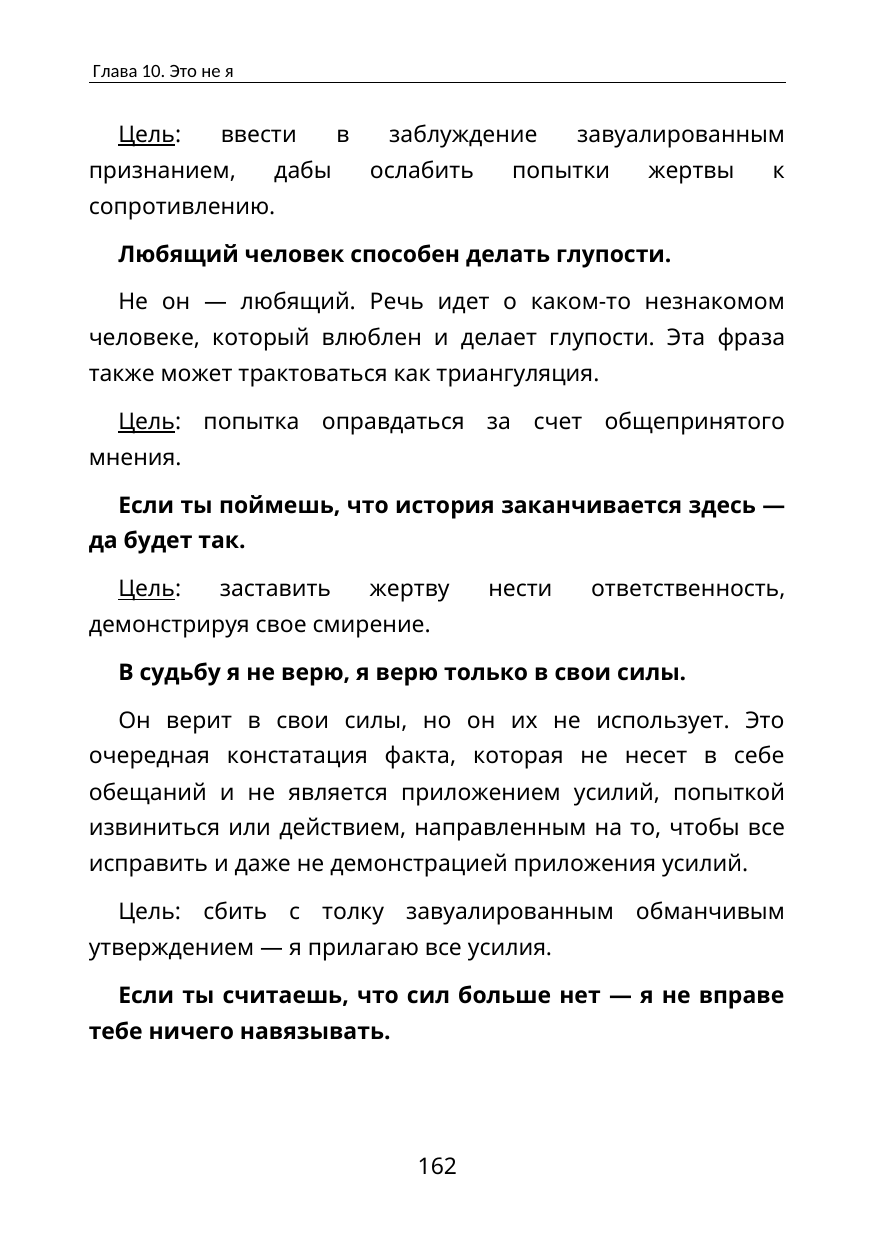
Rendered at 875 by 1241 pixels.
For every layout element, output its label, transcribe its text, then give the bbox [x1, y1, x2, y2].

text В судьбу я не верю, я верю только в свои силы. [88, 656, 786, 687]
text Цель: сбить с толку завуалированным обманчивым утверждением — я прилагаю все усилия. [88, 895, 786, 962]
text Он верит в свои силы, но он их не использует. Это очередная констатация факта, которая не несет в себе обещаний и не является приложением усилий, попыткой извиниться или действием, направленным на то, чтобы все исправить и даже не демонстрацией приложения усилий. [88, 703, 786, 878]
text Цель: ввести в заблуждение завуалированным признанием, дабы ослабить попытки жертвы к сопротивлению. [88, 118, 786, 221]
text Не он — любящий. Речь идет о каком-то незнакомом человеке, который влюблен и делает глупости. Эта фраза также может трактоваться как триангуляция. [88, 285, 786, 388]
text Если ты поймешь, что история заканчивается здесь — да будет так. [88, 488, 786, 556]
text Цель: заставить жертву нести ответственность, демонстрируя свое смирение. [88, 572, 786, 639]
text Цель: попытка оправдаться за счет общепринятого мнения. [88, 405, 786, 472]
text Если ты считаешь, что сил больше нет — я не вправе тебе ничего навязывать. [88, 979, 786, 1046]
text Любящий человек способен делать глупости. [88, 238, 786, 269]
